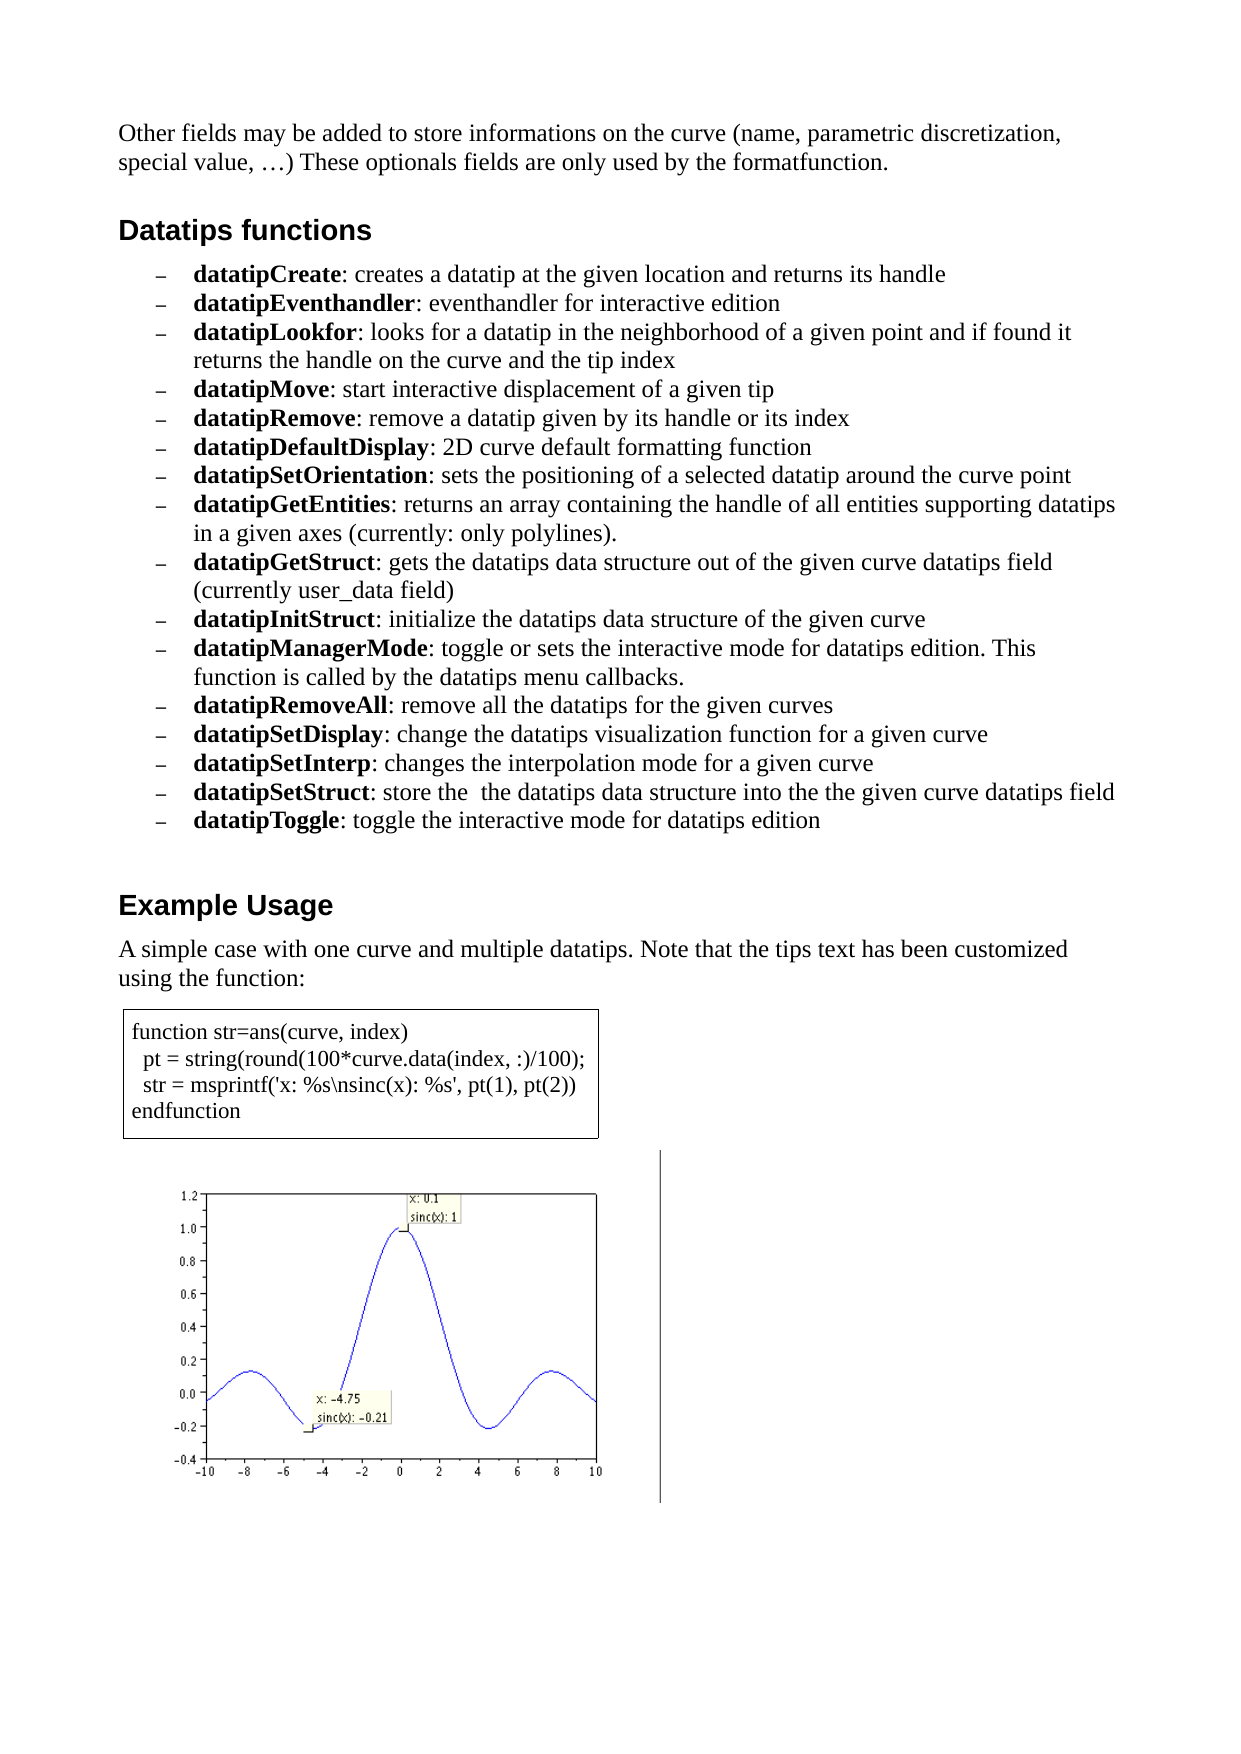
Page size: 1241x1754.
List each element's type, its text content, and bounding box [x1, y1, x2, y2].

text function str=ans(curve, index) [131, 1018, 589, 1045]
list datatipLookfor: looks for a datatip in the neighborhood of a given point and if found it returns the handle on the curve and the tip index [156, 317, 1122, 374]
list datatipRemove: remove a datatip given by its handle or its index [156, 403, 1122, 432]
list datatipManagerMode: toggle or sets the interactive mode for datatips edition. This function is called by the datatips menu callbacks. [156, 633, 1122, 690]
text pt = string(round(100*curve.data(index, :)/100); [131, 1045, 589, 1071]
text endfunction [131, 1097, 589, 1124]
list datatipSetInterp: changes the interpolation mode for a given curve [156, 748, 1122, 777]
list datatipSetStruct: store the the datatips data structure into the the given curve datatips field [156, 777, 1122, 805]
picture [141, 1150, 661, 1503]
list datatipEventhandler: eventhandler for interactive edition [156, 288, 1122, 317]
list datatipToggle: toggle the interactive mode for datatips edition [156, 805, 1122, 834]
list datatipGetStruct: gets the datatips data structure out of the given curve datatips field (currently user_data field) [156, 547, 1122, 604]
list datatipSetDisplay: change the datatips visualization function for a given curve [156, 719, 1122, 748]
text Other fields may be added to store informations on the curve (name, parametric discretization, special value, …) These optionals fields are only used by the formatfunction. [118, 118, 1122, 176]
list datatipInitStruct: initialize the datatips data structure of the given curve [156, 604, 1122, 633]
subtitle Example Usage [118, 888, 1122, 922]
subtitle Datatips functions [118, 213, 1122, 247]
list datatipCreate: creates a datatip at the given location and returns its handle [156, 259, 1122, 288]
list datatipSetOrientation: sets the positioning of a selected datatip around the curve point [156, 460, 1122, 489]
list datatipDefaultDisplay: 2D curve default formatting function [156, 432, 1122, 460]
text str = msprintf('x: %s\nsinc(x): %s', pt(1), pt(2)) [131, 1071, 589, 1097]
list datatipGetEntities: returns an array containing the handle of all entities supporting datatips in a given axes (currently: only polylines). [156, 489, 1122, 547]
list datatipRemoveAll: remove all the datatips for the given curves [156, 690, 1122, 719]
list datatipMove: start interactive displacement of a given tip [156, 374, 1122, 403]
text A simple case with one curve and multiple datatips. Note that the tips text has been customized using the function: [118, 934, 1122, 992]
